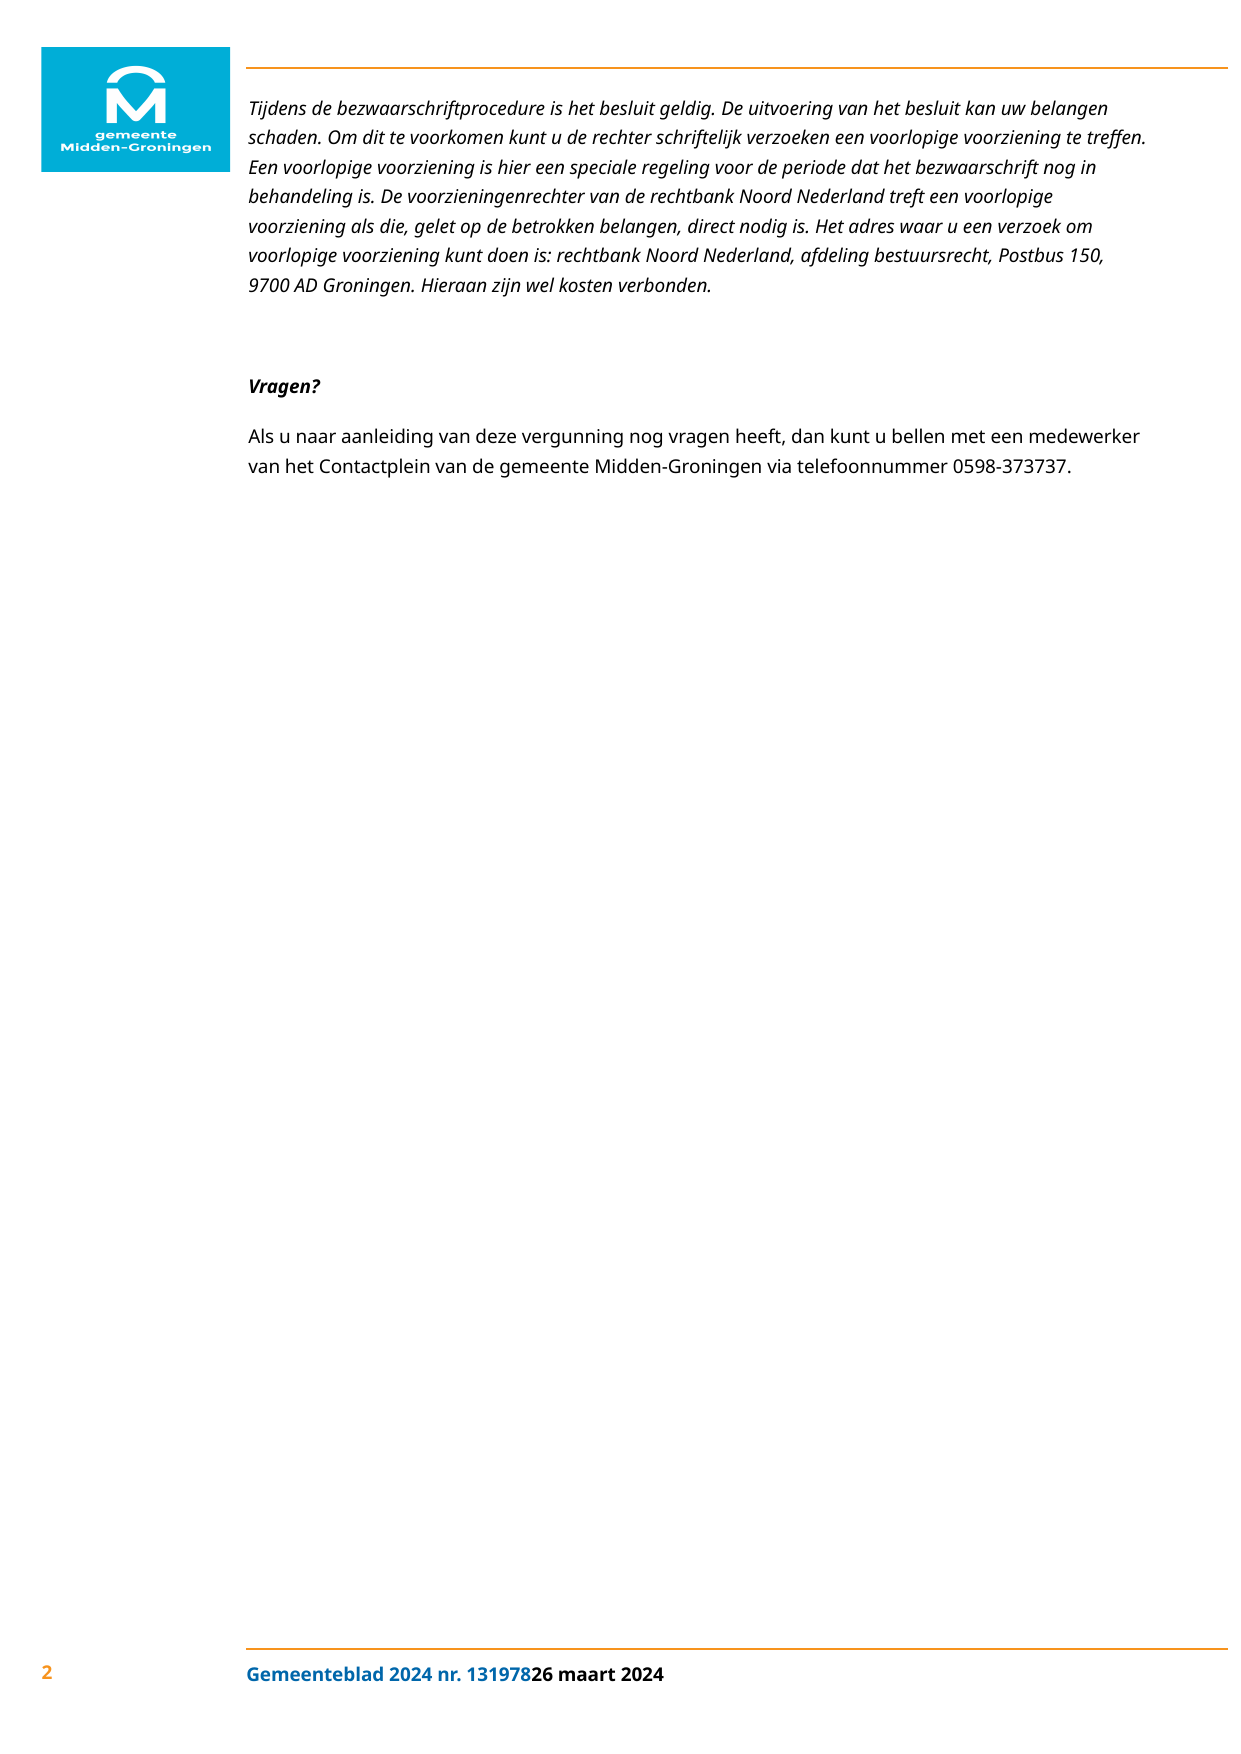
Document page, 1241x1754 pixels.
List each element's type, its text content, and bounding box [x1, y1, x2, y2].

picture [184, 146, 190, 153]
text Als u naar aanleiding van deze vergunning nog vragen heeft, dan kunt u bellen met een medewerker van het Contactplein van de gemeente Midden-Groningen via telefoonnummer 0598-373737. [248, 423, 1152, 479]
picture [107, 89, 165, 122]
picture [108, 66, 164, 82]
text Vragen? [248, 373, 1152, 399]
text Tijdens de bezwaarschriftprocedure is het besluit geldig. De uitvoering van het besluit kan uw belangen schaden. Om dit te voorkomen kunt u de rechter schriftelijk verzoeken een voorlopige voorziening te treffen. Een voorlopige voorziening is hier een speciale regeling voor de periode dat het bezwaarschrift nog in behandeling is. De voorzieningenrechter van de rechtbank Noord Nederland treft een voorlopige voorziening als die, gelet op de betrokken belangen, direct nodig is. Het adres waar u een verzoek om voorlopige voorziening kunt doen is: rechtbank Noord Nederland, afdeling bestuursrecht, Postbus 150, 9700 AD Groningen. Hieraan zijn wel kosten verbonden. [248, 95, 1152, 298]
